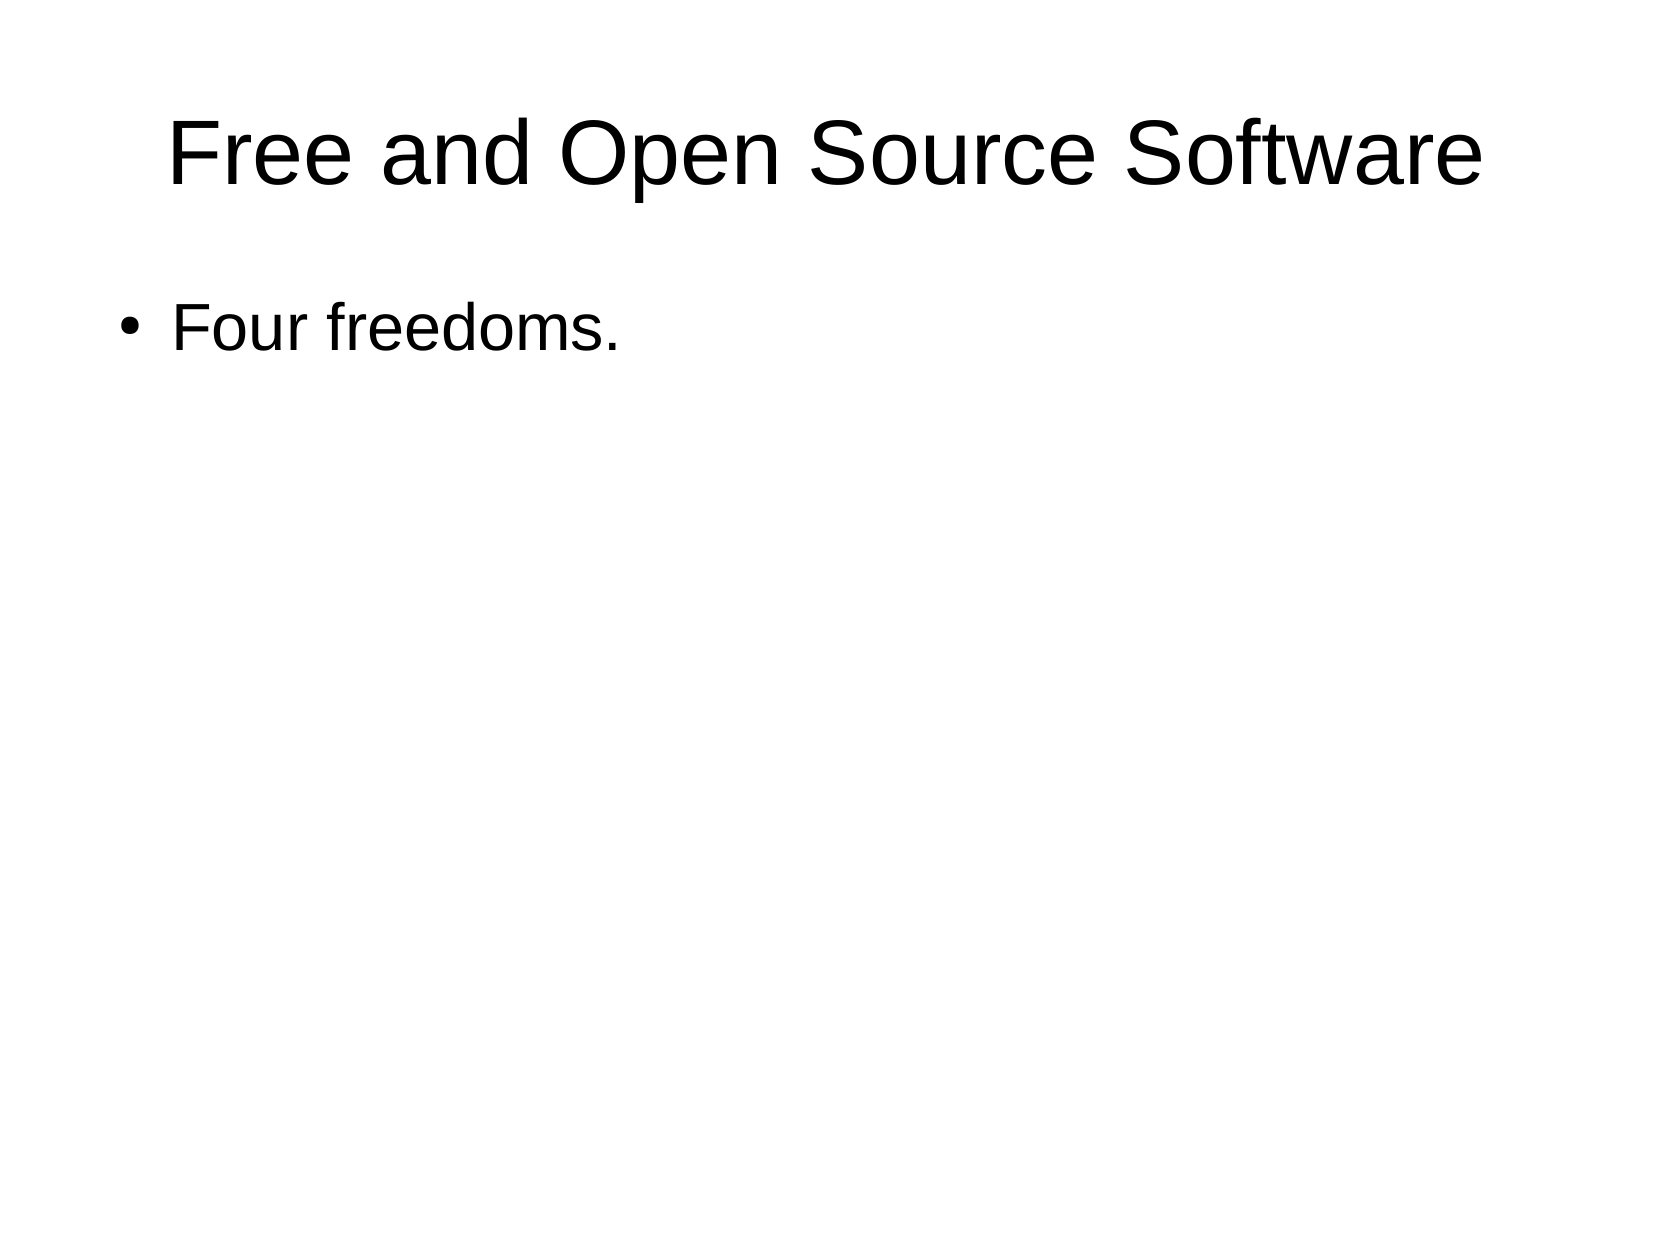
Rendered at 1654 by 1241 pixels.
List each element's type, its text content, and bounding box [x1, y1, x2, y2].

title Free and Open Source Software [82, 49, 1571, 257]
list Four freedoms. [82, 290, 1571, 1109]
